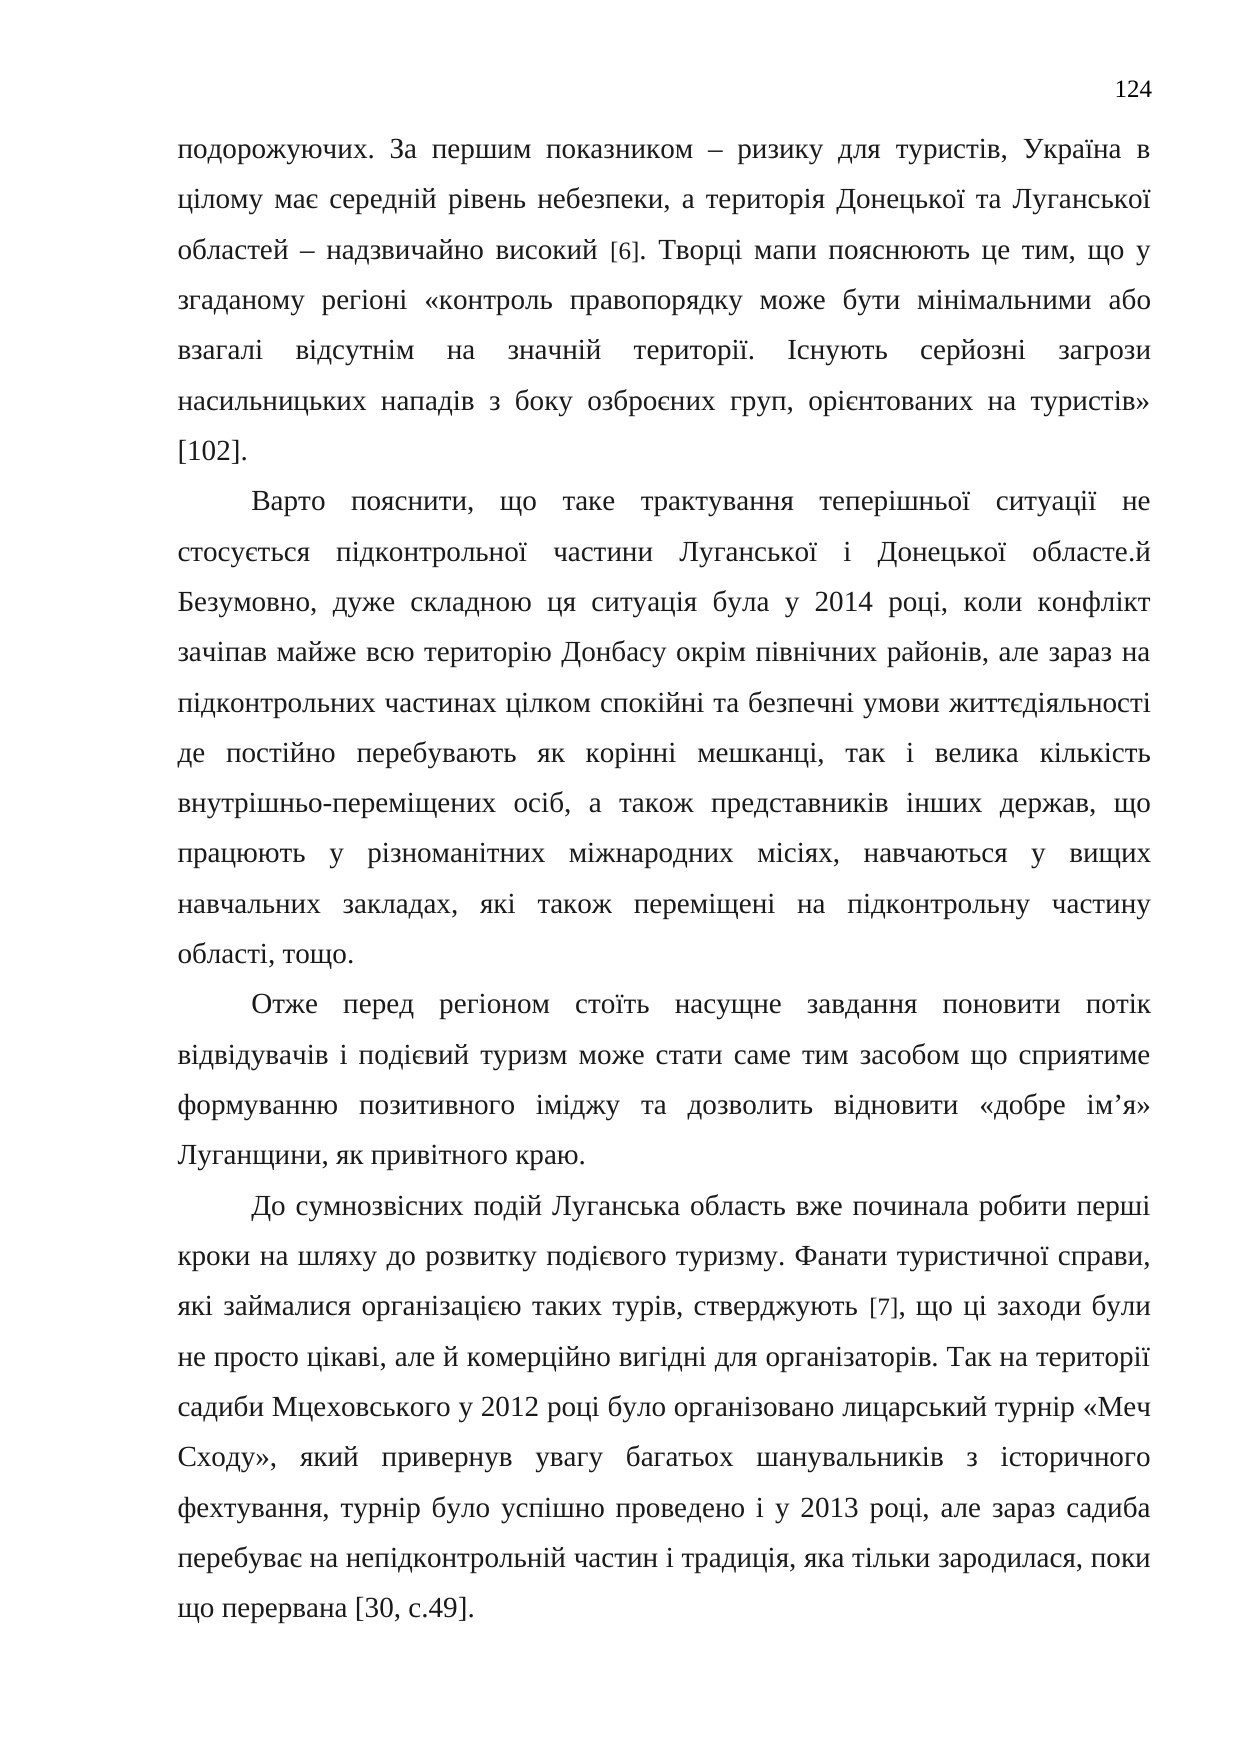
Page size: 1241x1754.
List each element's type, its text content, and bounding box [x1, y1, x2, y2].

text подорожуючих. За першим показником – ризику для туристів, Україна в цілому має середній рівень небезпеки, а територія Донецької та Луганської областей – надзвичайно високий [6]. Творці мапи пояснюють це тим, що у згаданому регіоні «контроль правопорядку може бути мінімальними або взагалі відсутнім на значній території. Існують серйозні загрози насильницьких нападів з боку озброєних груп, орієнтованих на туристів» [102]. [177, 131, 1152, 467]
text Отже перед регіоном стоїть насущне завдання поновити потік відвідувачів і подієвий туризм може стати саме тим засобом що сприятиме формуванню позитивного іміджу та дозволить відновити «добре ім’я» Луганщини, як привітного краю. [177, 987, 1152, 1171]
text Варто пояснити, що таке трактування теперішньої ситуації не стосується підконтрольної частини Луганської і Донецької областе.й Безумовно, дуже складною ця ситуація була у 2014 році, коли конфлікт зачіпав майже всю територію Донбасу окрім північних районів, але зараз на підконтрольних частинах цілком спокійні та безпечні умови життєдіяльності де постійно перебувають як корінні мешканці, так і велика кількість внутрішньо-переміщених осіб, а також представників інших держав, що працюють у різноманітних міжнародних місіях, навчаються у вищих навчальних закладах, які також переміщені на підконтрольну частину області, тощо. [177, 483, 1152, 970]
text До сумнозвісних подій Луганська область вже починала робити перші кроки на шляху до розвитку подієвого туризму. Фанати туристичної справи, які займалися організацією таких турів, стверджують [7], що ці заходи були не просто цікаві, але й комерційно вигідні для організаторів. Так на території садиби Мцеховського у 2012 році було організовано лицарський турнір «Меч Сходу», який привернув увагу багатьох шанувальників з історичного фехтування, турнір було успішно проведено і у 2013 році, але зараз садиба перебуває на непідконтрольній частин і традиція, яка тільки зародилася, поки що перервана [30, с.49]. [177, 1188, 1152, 1624]
